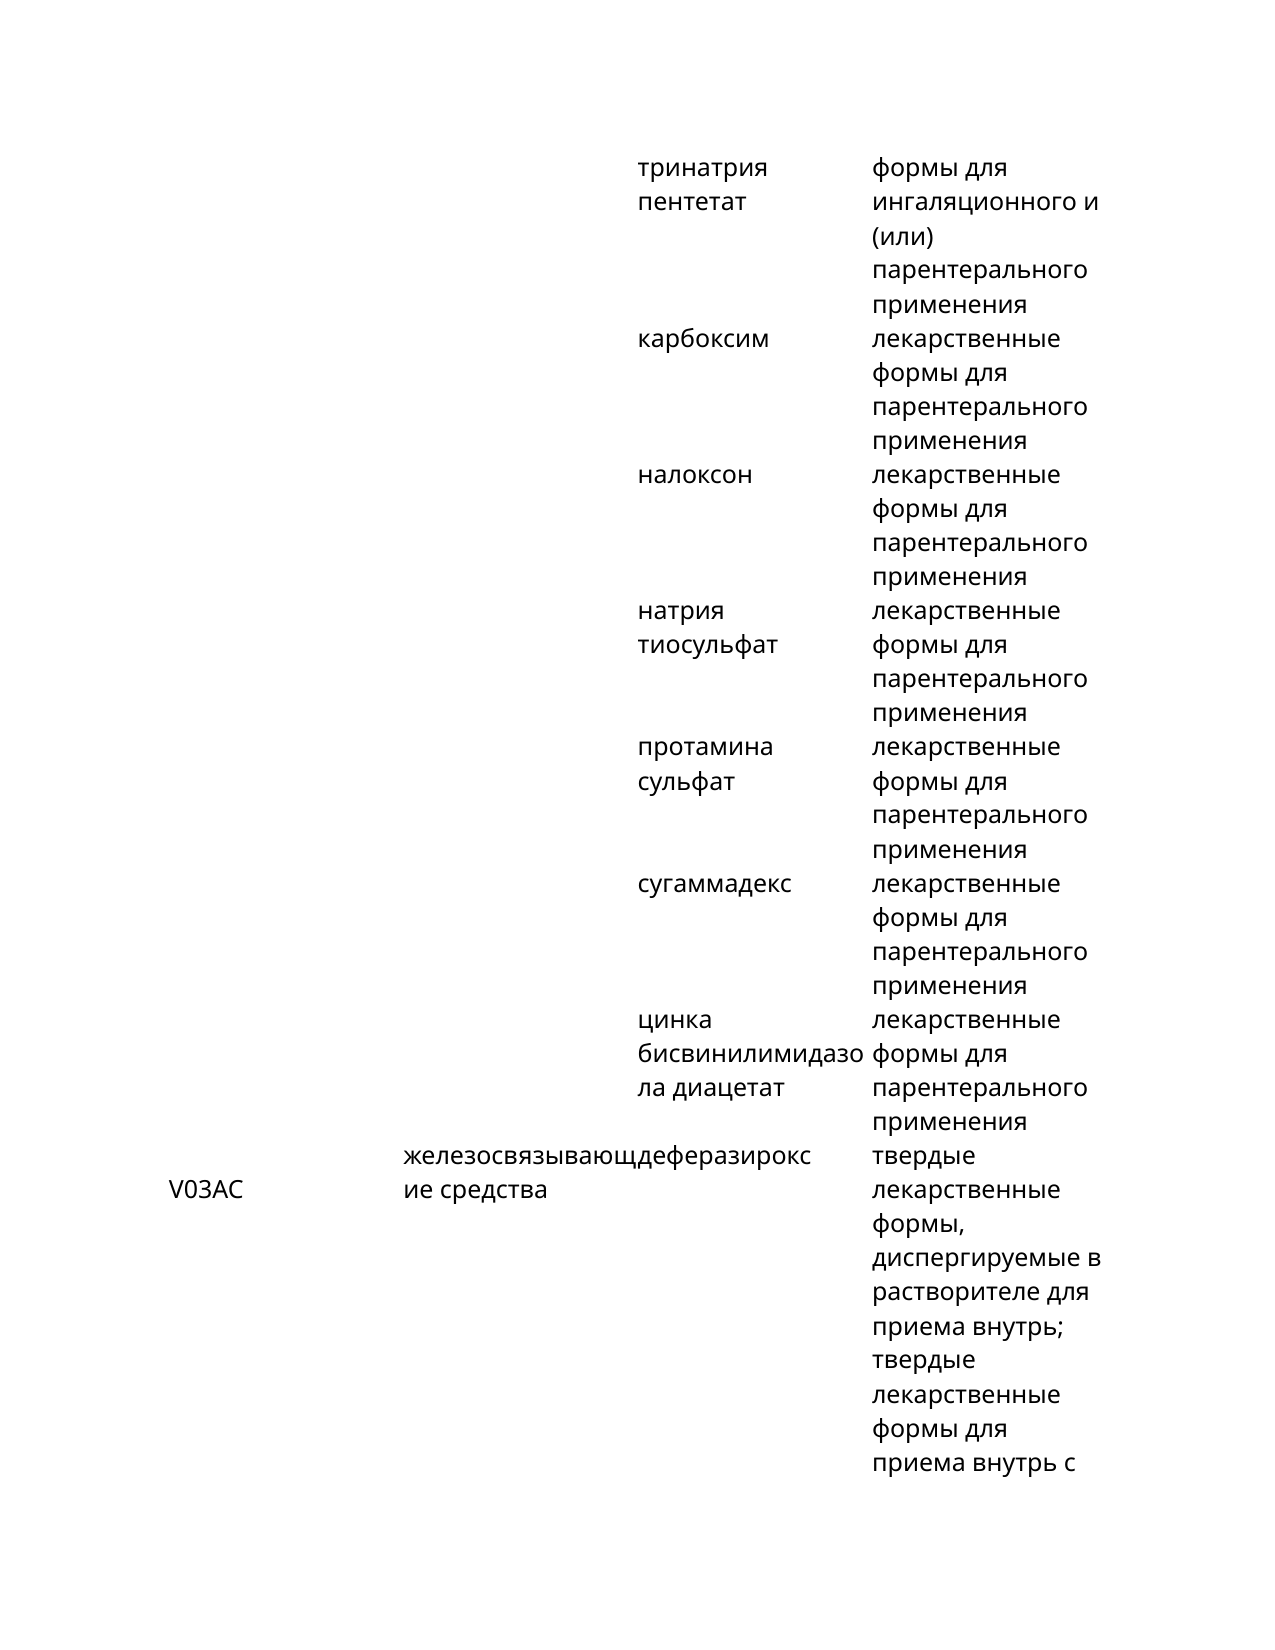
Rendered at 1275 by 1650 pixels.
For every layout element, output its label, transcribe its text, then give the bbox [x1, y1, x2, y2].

table_cell лекарственные формы для парентерального применения [872, 1002, 1106, 1138]
table_cell [403, 150, 637, 1138]
table_cell формы для ингаляционного и (или) парентерального применения [872, 150, 1106, 320]
table_cell сугаммадекс [638, 865, 872, 1002]
table_cell протамина сульфат [638, 729, 872, 865]
table_cell лекарственные формы для парентерального применения [872, 320, 1106, 457]
table_cell карбоксим [638, 320, 872, 457]
table_cell лекарственные формы для парентерального применения [872, 729, 1106, 865]
table_cell V03AC [169, 1138, 403, 1478]
table_cell натрия тиосульфат [638, 593, 872, 729]
table_cell лекарственные формы для парентерального применения [872, 593, 1106, 729]
table_cell тринатрия пентетат [638, 150, 872, 320]
table_cell [169, 150, 403, 1138]
table_cell железосвязывающие средства [403, 1138, 637, 1478]
table_cell деферазирокс [638, 1138, 872, 1478]
table_cell лекарственные формы для парентерального применения [872, 457, 1106, 593]
table_cell лекарственные формы для парентерального применения [872, 865, 1106, 1002]
table_cell цинка бисвинилимидазола диацетат [638, 1002, 872, 1138]
table_cell твердые лекарственные формы, диспергируемые в растворителе для приема внутрь; твердые лекарственные формы для приема внутрь с [872, 1138, 1106, 1478]
table_cell налоксон [638, 457, 872, 593]
